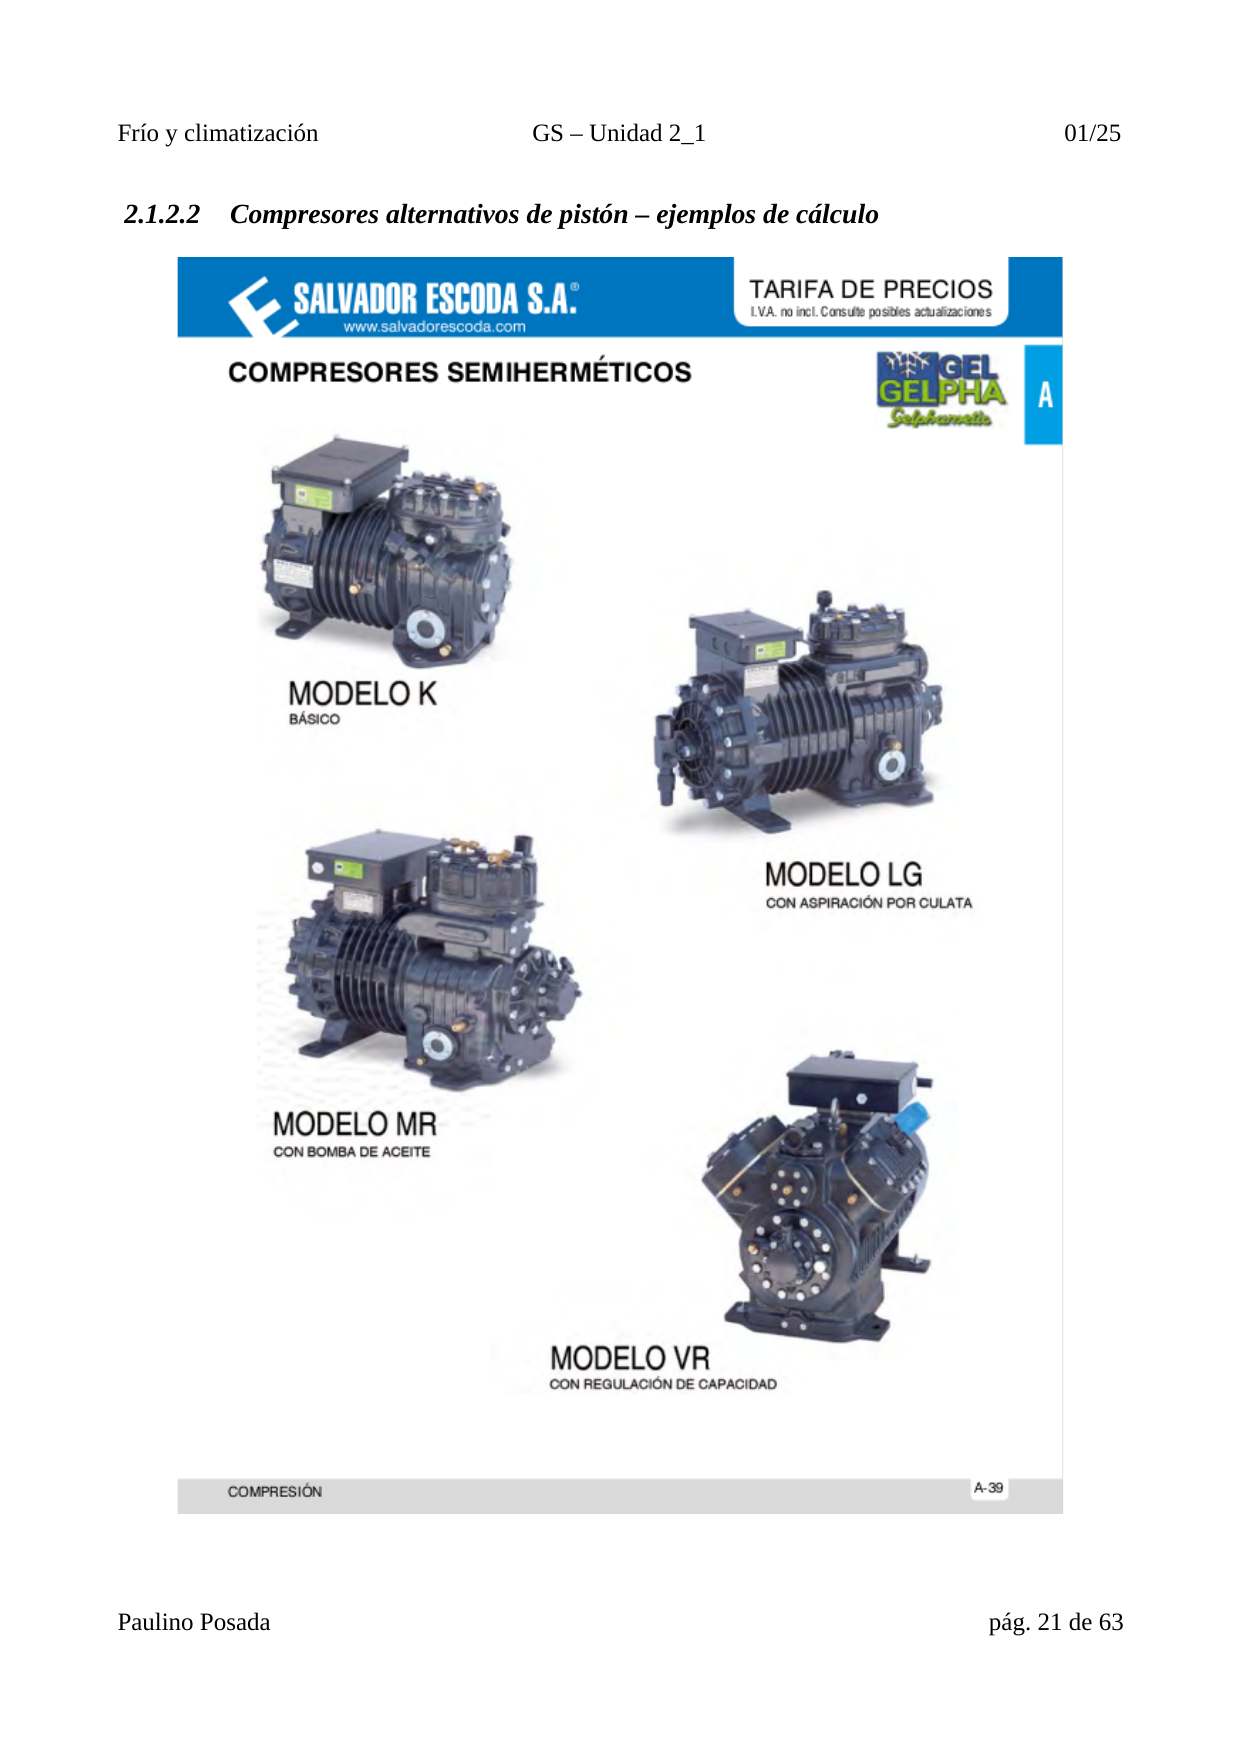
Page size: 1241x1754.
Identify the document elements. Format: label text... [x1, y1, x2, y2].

picture [177, 257, 1064, 1514]
subtitle Compresores alternativos de pistón – ejemplos de cálculo [117, 197, 1123, 229]
